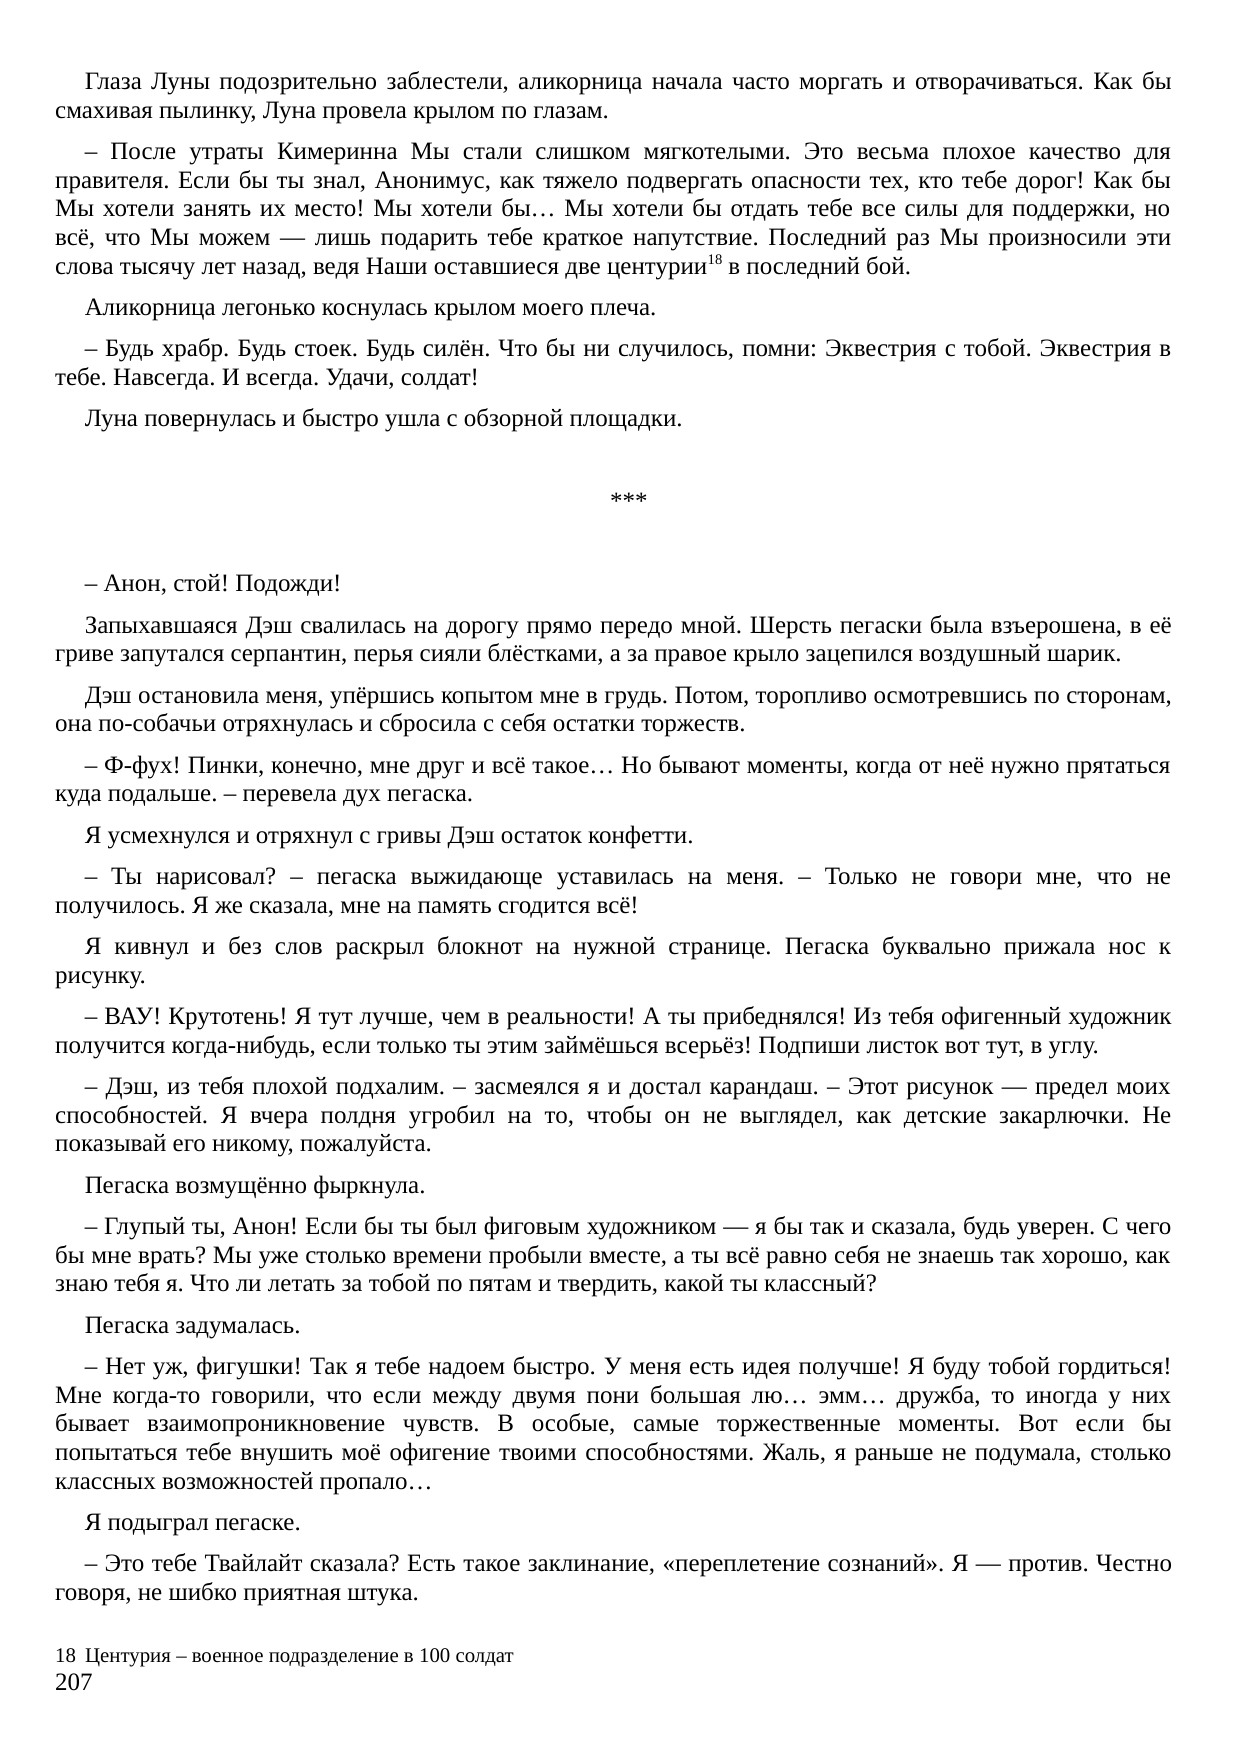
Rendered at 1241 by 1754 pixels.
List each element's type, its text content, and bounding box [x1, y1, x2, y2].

text Аликорница легонько коснулась крылом моего плеча. [55, 292, 1173, 321]
text – Нет уж, фигушки! Так я тебе надоем быстро. У меня есть идея получше! Я буду тобой гордиться! Мне когда-то говорили, что если между двумя пони большая лю… эмм… дружба, то иногда у них бывает взаимопроникновение чувств. В особые, самые торжественные моменты. Вот если бы попытаться тебе внушить моё офигение твоими способностями. Жаль, я раньше не подумала, столько классных возможностей пропало… [55, 1351, 1173, 1495]
text Я подыграл пегаске. [55, 1507, 1173, 1536]
text – ВАУ! Крутотень! Я тут лучше, чем в реальности! А ты прибеднялся! Из тебя офигенный художник получится когда-нибудь, если только ты этим займёшься всерьёз! Подпиши листок вот тут, в углу. [55, 1001, 1173, 1058]
text Дэш остановила меня, упёршись копытом мне в грудь. Потом, торопливо осмотревшись по сторонам, она по-собачьи отряхнулась и сбросила с себя остатки торжеств. [55, 680, 1173, 737]
text Центурия – военное подразделение в 100 солдат [55, 1642, 1173, 1667]
text Глаза Луны подозрительно заблестели, аликорница начала часто моргать и отворачиваться. Как бы смахивая пылинку, Луна провела крылом по глазам. [55, 66, 1173, 123]
text Запыхавшаяся Дэш свалилась на дорогу прямо передо мной. Шерсть пегаски была взъерошена, в её гриве запутался серпантин, перья сияли блёстками, а за правое крыло зацепился воздушный шарик. [55, 610, 1173, 667]
text – Ф-фух! Пинки, конечно, мне друг и всё такое… Но бывают моменты, когда от неё нужно прятаться куда подальше. – перевела дух пегаска. [55, 750, 1173, 807]
text Я усмехнулся и отряхнул с гривы Дэш остаток конфетти. [55, 820, 1173, 848]
text – Дэш, из тебя плохой подхалим. – засмеялся я и достал карандаш. – Этот рисунок — предел моих способностей. Я вчера полдня угробил на то, чтобы он не выглядел, как детские закарлючки. Не показывай его никому, пожалуйста. [55, 1071, 1173, 1157]
text – Глупый ты, Анон! Если бы ты был фиговым художником — я бы так и сказала, будь уверен. С чего бы мне врать? Мы уже столько времени пробыли вместе, а ты всё равно себя не знаешь так хорошо, как знаю тебя я. Что ли летать за тобой по пятам и твердить, какой ты классный? [55, 1211, 1173, 1297]
text – После утраты Кимеринна Мы стали слишком мягкотелыми. Это весьма плохое качество для правителя. Если бы ты знал, Анонимус, как тяжело подвергать опасности тех, кто тебе дорог! Как бы Мы хотели занять их место! Мы хотели бы… Мы хотели бы отдать тебе все силы для поддержки, но всё, что Мы можем — лишь подарить тебе краткое напутствие. Последний раз Мы произносили эти слова тысячу лет назад, ведя Наши оставшиеся две центурии в последний бой. [55, 136, 1173, 280]
text – Будь храбр. Будь стоек. Будь силён. Что бы ни случилось, помни: Эквестрия с тобой. Эквестрия в тебе. Навсегда. И всегда. Удачи, солдат! [55, 333, 1173, 391]
text – Анон, стой! Подожди! [55, 568, 1173, 597]
text Луна повернулась и быстро ушла с обзорной площадки. [55, 403, 1173, 432]
text Пегаска возмущённо фыркнула. [55, 1170, 1173, 1198]
text Я кивнул и без слов раскрыл блокнот на нужной странице. Пегаска буквально прижала нос к рисунку. [55, 931, 1173, 988]
text Пегаска задумалась. [55, 1310, 1173, 1338]
text – Ты нарисовал? – пегаска выжидающе уставилась на меня. – Только не говори мне, что не получилось. Я же сказала, мне на память сгодится всё! [55, 861, 1173, 918]
text *** [55, 486, 1173, 515]
text – Это тебе Твайлайт сказала? Есть такое заклинание, «переплетение сознаний». Я — против. Честно говоря, не шибко приятная штука. [55, 1548, 1173, 1606]
